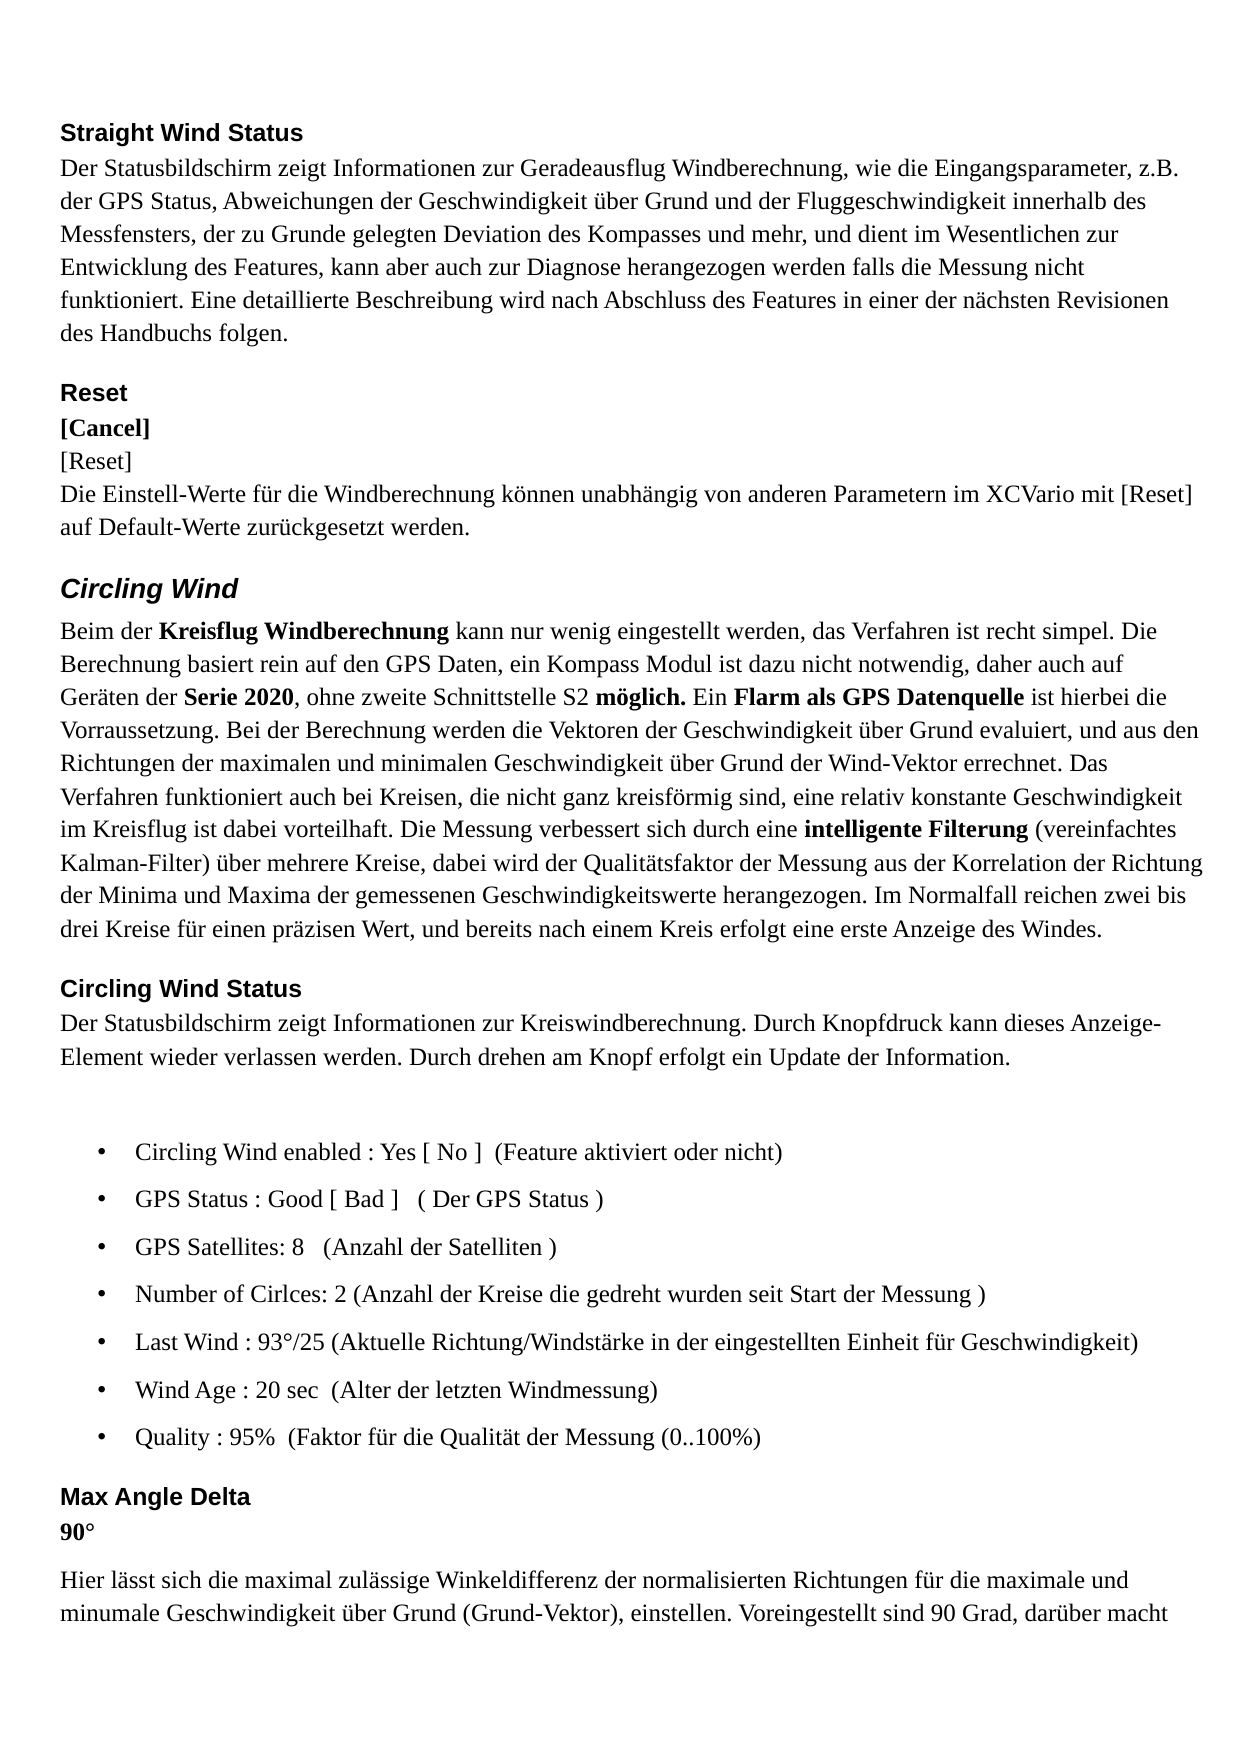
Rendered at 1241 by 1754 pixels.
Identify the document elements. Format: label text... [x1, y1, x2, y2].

text Der Statusbildschirm zeigt Informationen zur Geradeausflug Windberechnung, wie die Eingangsparameter, z.B. der GPS Status, Abweichungen der Geschwindigkeit über Grund und der Fluggeschwindigkeit innerhalb des Messfensters, der zu Grunde gelegten Deviation des Kompasses und mehr, und dient im Wesentlichen zur Entwicklung des Features, kann aber auch zur Diagnose herangezogen werden falls die Messung nicht funktioniert. Eine detaillierte Beschreibung wird nach Abschluss des Features in einer der nächsten Revisionen des Handbuchs folgen. [60, 153, 1207, 347]
text 90° [60, 1517, 1207, 1546]
subtitle Reset [60, 378, 1207, 407]
text Hier lässt sich die maximal zulässige Winkeldifferenz der normalisierten Richtungen für die maximale und minumale Geschwindigkeit über Grund (Grund-Vektor), einstellen. Voreingestellt sind 90 Grad, darüber macht [60, 1565, 1207, 1627]
list Wind Age : 20 sec (Alter der letzten Windmessung) [97, 1375, 1207, 1403]
text Beim der Kreisflug Windberechnung kann nur wenig eingestellt werden, das Verfahren ist recht simpel. Die Berechnung basiert rein auf den GPS Daten, ein Kompass Modul ist dazu nicht notwendig, daher auch auf Geräten der Serie 2020, ohne zweite Schnittstelle S2 möglich. Ein Flarm als GPS Datenquelle ist hierbei die Vorraussetzung. Bei der Berechnung werden die Vektoren der Geschwindigkeit über Grund evaluiert, und aus den Richtungen der maximalen und minimalen Geschwindigkeit über Grund der Wind-Vektor errechnet. Das Verfahren funktioniert auch bei Kreisen, die nicht ganz kreisförmig sind, eine relativ konstante Geschwindigkeit im Kreisflug ist dabei vorteilhaft. Die Messung verbessert sich durch eine intelligente Filterung (vereinfachtes Kalman-Filter) über mehrere Kreise, dabei wird der Qualitätsfaktor der Messung aus der Korrelation der Richtung der Minima und Maxima der gemessenen Geschwindigkeitswerte herangezogen. Im Normalfall reichen zwei bis drei Kreise für einen präzisen Wert, und bereits nach einem Kreis erfolgt eine erste Anzeige des Windes. [60, 616, 1207, 942]
list GPS Satellites: 8 (Anzahl der Satelliten ) [97, 1232, 1207, 1261]
text [Reset] [60, 446, 1207, 475]
subtitle Straight Wind Status [60, 118, 1207, 147]
subtitle Max Angle Delta [60, 1482, 1207, 1511]
text Der Statusbildschirm zeigt Informationen zur Kreiswindberechnung. Durch Knopfdruck kann dieses Anzeige-Element wieder verlassen werden. Durch drehen am Knopf erfolgt ein Update der Information. [60, 1008, 1207, 1070]
text Die Einstell-Werte für die Windberechnung können unabhängig von anderen Parametern im XCVario mit [Reset] auf Default-Werte zurückgesetzt werden. [60, 479, 1207, 541]
list Quality : 95% (Faktor für die Qualität der Messung (0..100%) [97, 1422, 1207, 1451]
list Circling Wind enabled : Yes [ No ] (Feature aktiviert oder nicht) [97, 1137, 1207, 1166]
subtitle Circling Wind [60, 572, 1207, 604]
subtitle Circling Wind Status [60, 974, 1207, 1002]
list Last Wind : 93°/25 (Aktuelle Richtung/Windstärke in der eingestellten Einheit für Geschwindigkeit) [97, 1327, 1207, 1356]
text [Cancel] [60, 413, 1207, 442]
list Number of Cirlces: 2 (Anzahl der Kreise die gedreht wurden seit Start der Messung ) [97, 1279, 1207, 1308]
list GPS Status : Good [ Bad ] ( Der GPS Status ) [97, 1184, 1207, 1213]
